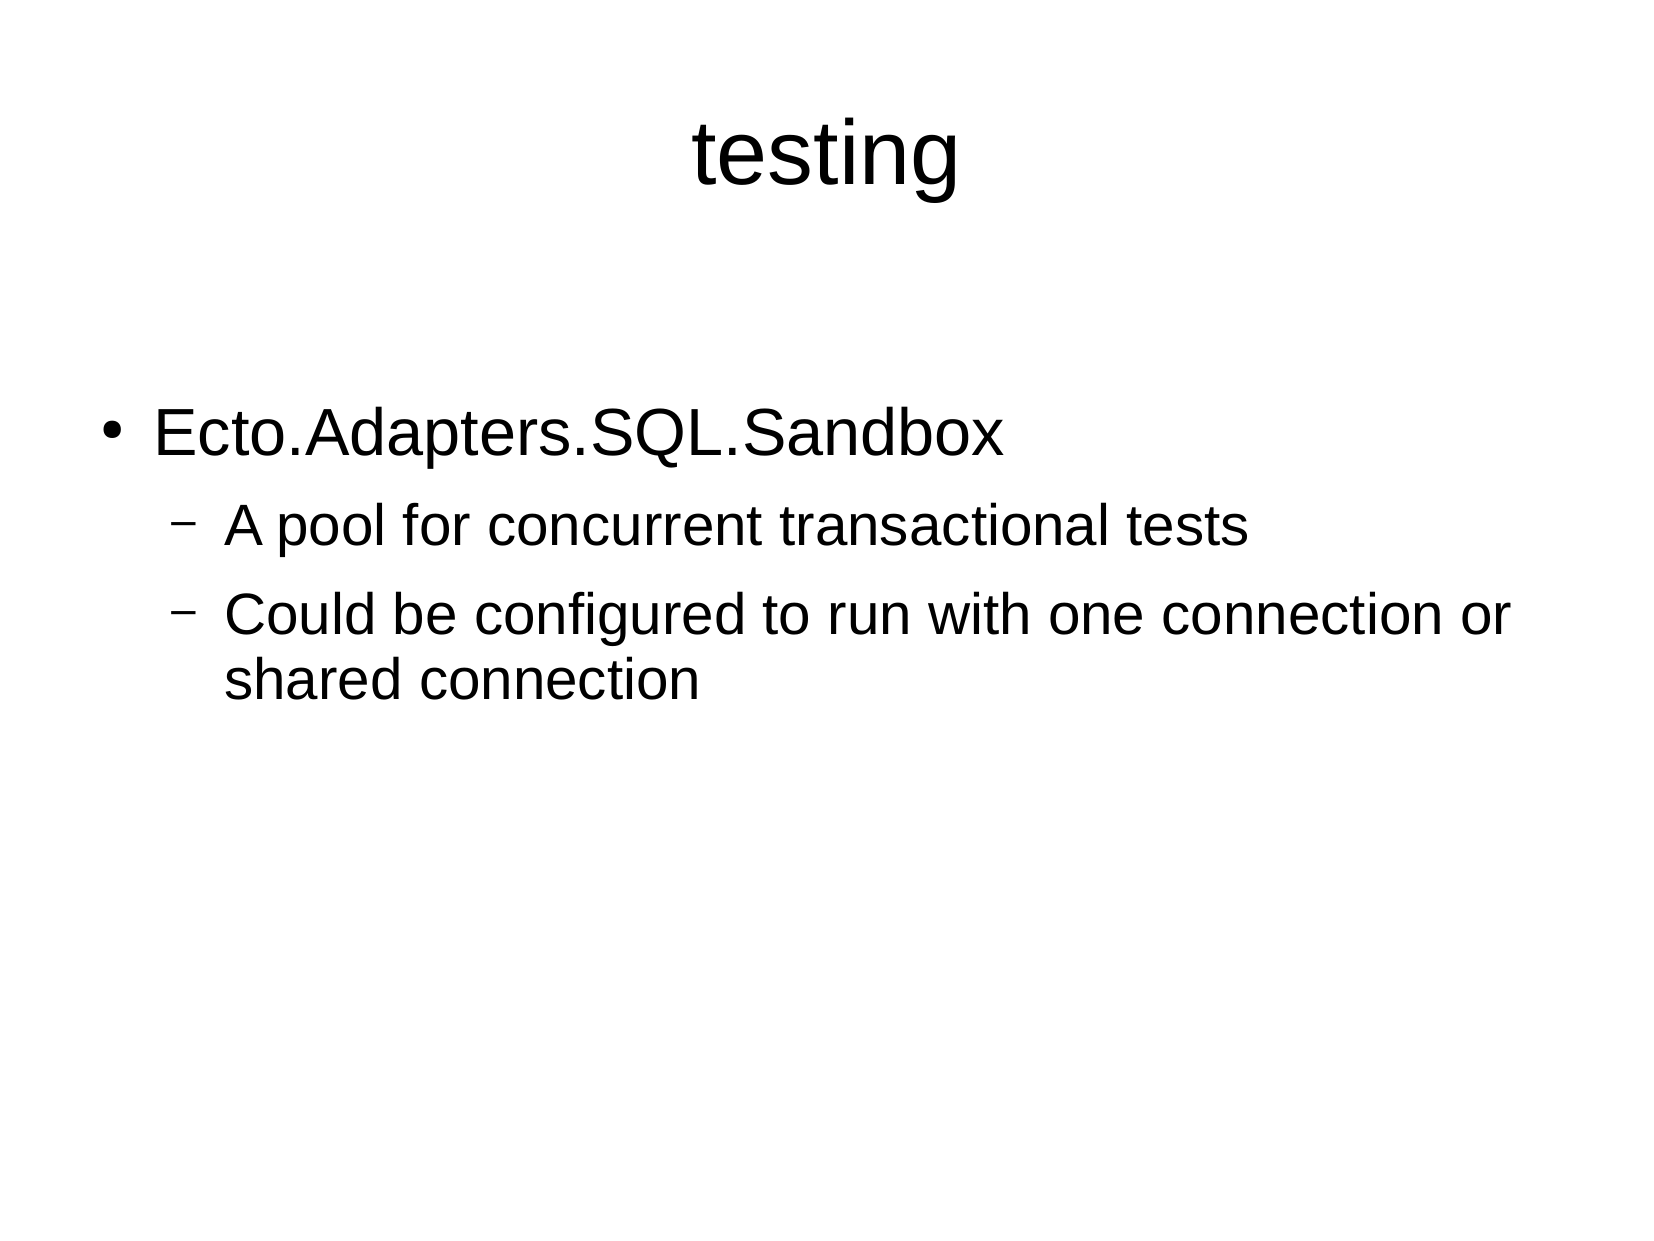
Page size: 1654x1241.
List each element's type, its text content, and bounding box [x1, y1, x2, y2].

list Ecto.Adapters.SQL.Sandbox A pool for concurrent transactional tests Could be configured to run with one connection or shared connection [82, 290, 1571, 1010]
title testing [82, 49, 1571, 257]
